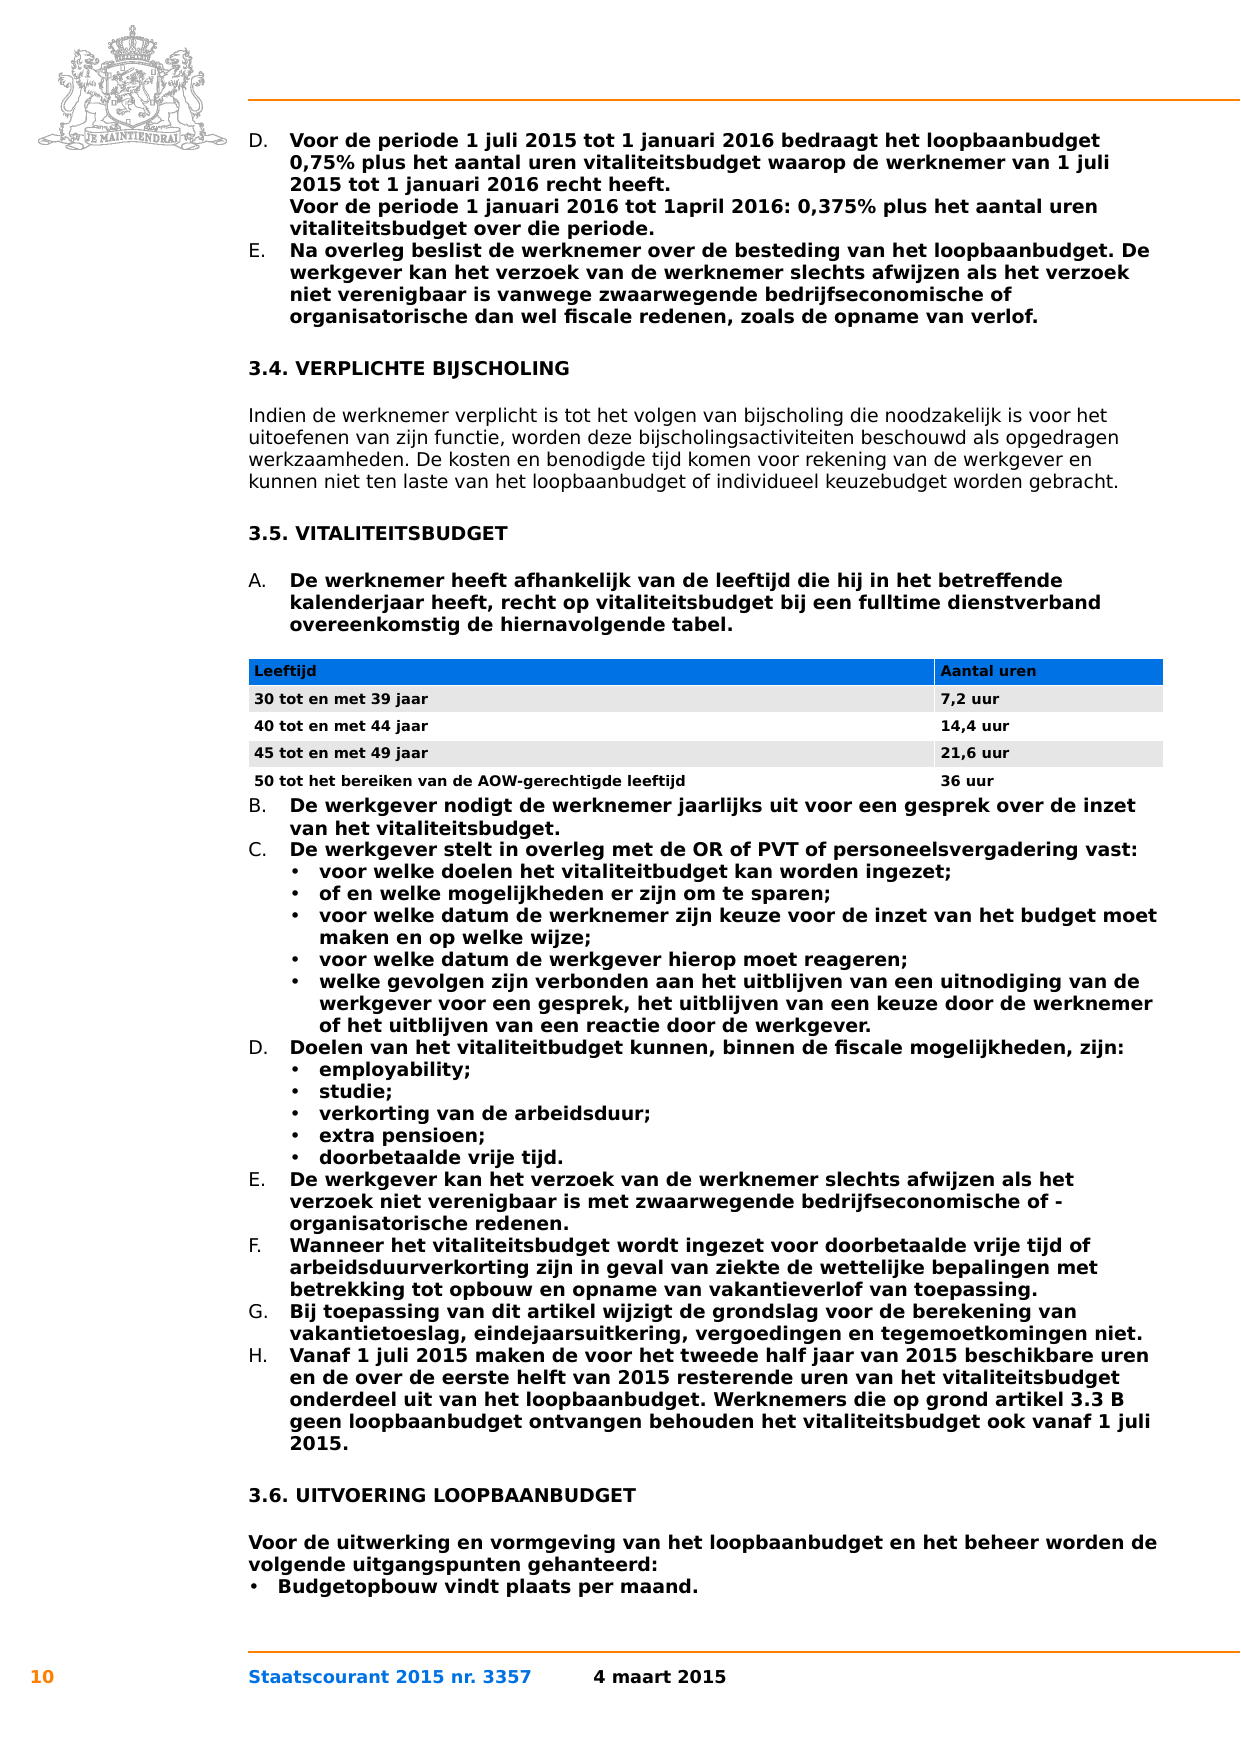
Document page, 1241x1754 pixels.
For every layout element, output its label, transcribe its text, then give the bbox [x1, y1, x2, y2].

table_cell 36 uur [935, 768, 1163, 794]
table_cell 30 tot en met 39 jaar [249, 686, 934, 712]
table_cell 21,6 uur [935, 741, 1163, 767]
text G. Bij toepassing van dit artikel wijzigt de grondslag voor de berekening van vakantietoeslag, eindejaarsuitkering, vergoedingen en tegemoetkomingen niet. [248, 1301, 1163, 1345]
text H. Vanaf 1 juli 2015 maken de voor het tweede half jaar van 2015 beschikbare uren en de over de eerste helft van 2015 resterende uren van het vitaliteitsbudget onderdeel uit van het loopbaanbudget. Werknemers die op grond artikel 3.3 B geen loopbaanbudget ontvangen behouden het vitaliteitsbudget ook vanaf 1 juli 2015. [248, 1345, 1163, 1455]
text • extra pensioen; [289, 1125, 1163, 1147]
text • employability; [289, 1059, 1163, 1081]
text D. Doelen van het vitaliteitbudget kunnen, binnen de fiscale mogelijkheden, zijn: [248, 1037, 1163, 1059]
text E. De werkgever kan het verzoek van de werknemer slechts afwijzen als het verzoek niet verenigbaar is met zwaarwegende bedrijfseconomische of -organisatorische redenen. [248, 1169, 1163, 1235]
picture [38, 25, 227, 150]
text B. De werkgever nodigt de werknemer jaarlijks uit voor een gesprek over de inzet van het vitaliteitsbudget. [248, 795, 1163, 839]
text D. Voor de periode 1 juli 2015 tot 1 januari 2016 bedraagt het loopbaanbudget 0,75% plus het aantal uren vitaliteitsbudget waarop de werknemer van 1 juli 2015 tot 1 januari 2016 recht heeft. [248, 130, 1163, 196]
text • of en welke mogelijkheden er zijn om te sparen; [289, 883, 1163, 905]
table_cell 14,4 uur [935, 713, 1163, 739]
text • verkorting van de arbeidsduur; [289, 1103, 1163, 1125]
text Voor de uitwerking en vormgeving van het loopbaanbudget en het beheer worden de volgende uitgangspunten gehanteerd: [248, 1532, 1163, 1576]
text • voor welke doelen het vitaliteitbudget kan worden ingezet; [289, 861, 1163, 883]
text E. Na overleg beslist de werknemer over de besteding van het loopbaanbudget. De werkgever kan het verzoek van de werknemer slechts afwijzen als het verzoek niet verenigbaar is vanwege zwaarwegende bedrijfseconomische of organisatorische dan wel fiscale redenen, zoals de opname van verlof. [248, 240, 1163, 328]
table_cell 45 tot en met 49 jaar [249, 741, 934, 767]
subtitle 3.5. VITALITEITSBUDGET [248, 523, 1163, 544]
text Indien de werknemer verplicht is tot het volgen van bijscholing die noodzakelijk is voor het uitoefenen van zijn functie, worden deze bijscholingsactiviteiten beschouwd als opgedragen werkzaamheden. De kosten en benodigde tijd komen voor rekening van de werkgever en kunnen niet ten laste van het loopbaanbudget of individueel keuzebudget worden gebracht. [248, 405, 1163, 493]
table_header Leeftijd [249, 659, 934, 685]
table_header Aantal uren [935, 659, 1163, 685]
text C. De werkgever stelt in overleg met de OR of PVT of personeelsvergadering vast: [248, 839, 1163, 861]
text F. Wanneer het vitaliteitsbudget wordt ingezet voor doorbetaalde vrije tijd of arbeidsduurverkorting zijn in geval van ziekte de wettelijke bepalingen met betrekking tot opbouw en opname van vakantieverlof van toepassing. [248, 1235, 1163, 1301]
text • voor welke datum de werkgever hierop moet reageren; [289, 949, 1163, 971]
text • Budgetopbouw vindt plaats per maand. [248, 1576, 1163, 1598]
text A. De werknemer heeft afhankelijk van de leeftijd die hij in het betreffende kalenderjaar heeft, recht op vitaliteitsbudget bij een fulltime dienstverband overeenkomstig de hiernavolgende tabel. [248, 569, 1163, 636]
subtitle 3.4. VERPLICHTE BIJSCHOLING [248, 358, 1163, 380]
text Voor de periode 1 januari 2016 tot 1april 2016: 0,375% plus het aantal uren vitaliteitsbudget over die periode. [289, 196, 1163, 240]
table_cell 40 tot en met 44 jaar [249, 713, 934, 739]
text • doorbetaalde vrije tijd. [289, 1147, 1163, 1169]
table_cell 50 tot het bereiken van de AOW-gerechtigde leeftijd [249, 768, 934, 794]
text • welke gevolgen zijn verbonden aan het uitblijven van een uitnodiging van de werkgever voor een gesprek, het uitblijven van een keuze door de werknemer of het uitblijven van een reactie door de werkgever. [289, 971, 1163, 1037]
subtitle 3.6. UITVOERING LOOPBAANBUDGET [248, 1485, 1163, 1507]
text • voor welke datum de werknemer zijn keuze voor de inzet van het budget moet maken en op welke wijze; [289, 905, 1163, 949]
table_cell 7,2 uur [935, 686, 1163, 712]
text • studie; [289, 1081, 1163, 1103]
